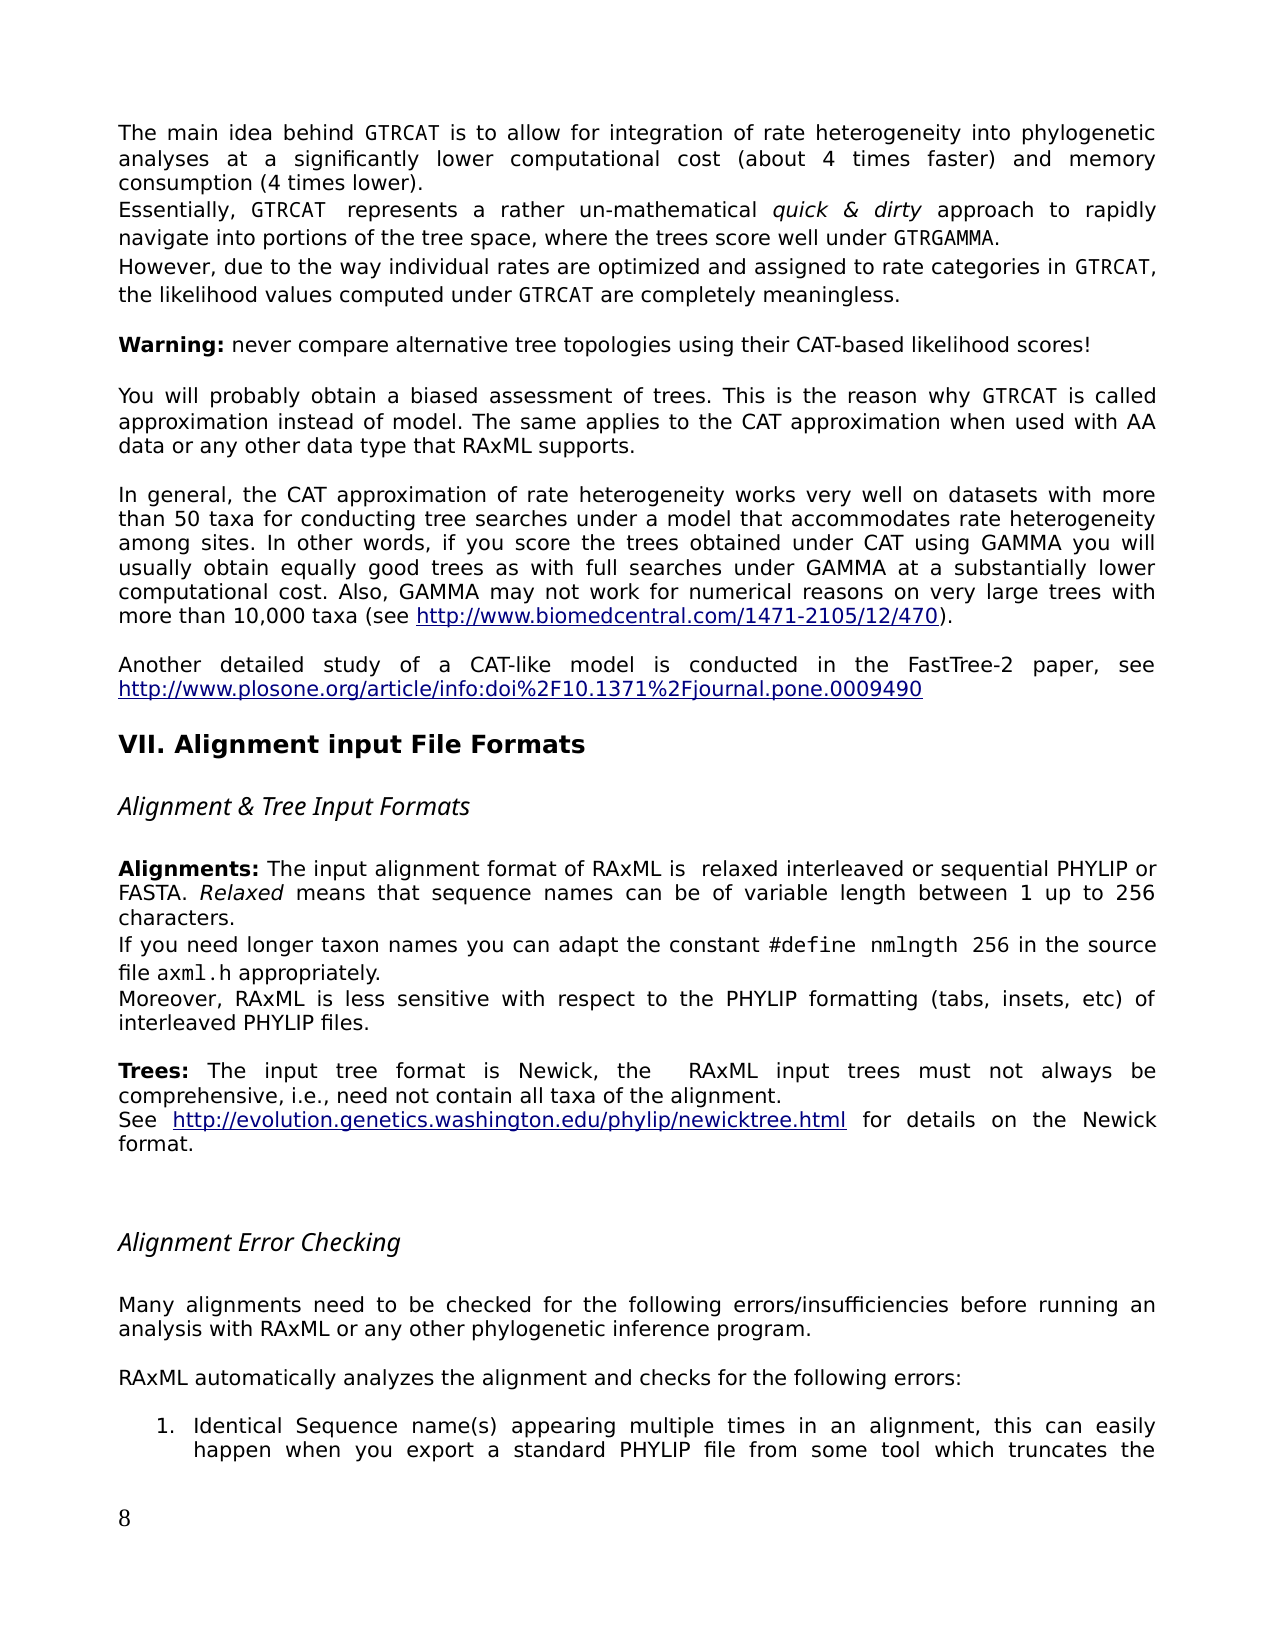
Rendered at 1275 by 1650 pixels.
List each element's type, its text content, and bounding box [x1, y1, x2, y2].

text Alignments: The input alignment format of RAxML is relaxed interleaved or sequential PHYLIP or FASTA. Relaxed means that sequence names can be of variable length between 1 up to 256 characters. [118, 857, 1157, 930]
text Moreover, RAxML is less sensitive with respect to the PHYLIP formatting (tabs, insets, etc) of interleaved PHYLIP files. [118, 987, 1157, 1035]
text However, due to the way individual rates are optimized and assigned to rate categories in GTRCAT, the likelihood values computed under GTRCAT are completely meaningless. [118, 252, 1157, 309]
text The main idea behind GTRCAT is to allow for integration of rate heterogeneity into phylogenetic analyses at a significantly lower computational cost (about 4 times faster) and memory consumption (4 times lower). [118, 118, 1157, 195]
text RAxML automatically analyzes the alignment and checks for the following errors: [118, 1366, 1157, 1390]
text Essentially, GTRCAT represents a rather un-mathematical quick & dirty approach to rapidly navigate into portions of the tree space, where the trees score well under GTRGAMMA. [118, 195, 1157, 252]
text Trees: The input tree format is Newick, the RAxML input trees must not always be comprehensive, i.e., need not contain all taxa of the alignment. [118, 1059, 1157, 1108]
text Warning: never compare alternative tree topologies using their CAT-based likelihood scores! [118, 333, 1157, 357]
text See http://evolution.genetics.washington.edu/phylip/newicktree.html for details on the Newick format. [118, 1108, 1157, 1157]
text Alignment & Tree Input Formats [118, 789, 1157, 823]
text Alignment Error Checking [118, 1225, 1157, 1259]
text Another detailed study of a CAT-like model is conducted in the FastTree-2 paper, see http://www.plosone.org/article/info:doi%2F10.1371%2Fjournal.pone.0009490 [118, 653, 1157, 701]
text If you need longer taxon names you can adapt the constant #define nmlngth 256 in the source file axml.h appropriately. [118, 930, 1157, 987]
list Identical Sequence name(s) appearing multiple times in an alignment, this can easily happen when you export a standard PHYLIP file from some tool which truncates the [156, 1414, 1157, 1463]
list VII. Alignment input File Formats [118, 731, 1157, 760]
text Many alignments need to be checked for the following errors/insufficiencies before running an analysis with RAxML or any other phylogenetic inference program. [118, 1293, 1157, 1341]
text You will probably obtain a biased assessment of trees. This is the reason why GTRCAT is called approximation instead of model. The same applies to the CAT approximation when used with AA data or any other data type that RAxML supports. [118, 382, 1157, 459]
text In general, the CAT approximation of rate heterogeneity works very well on datasets with more than 50 taxa for conducting tree searches under a model that accommodates rate heterogeneity among sites. In other words, if you score the trees obtained under CAT using GAMMA you will usually obtain equally good trees as with full searches under GAMMA at a substantially lower computational cost. Also, GAMMA may not work for numerical reasons on very large trees with more than 10,000 taxa (see http://www.biomedcentral.com/1471-2105/12/470). [118, 483, 1157, 628]
